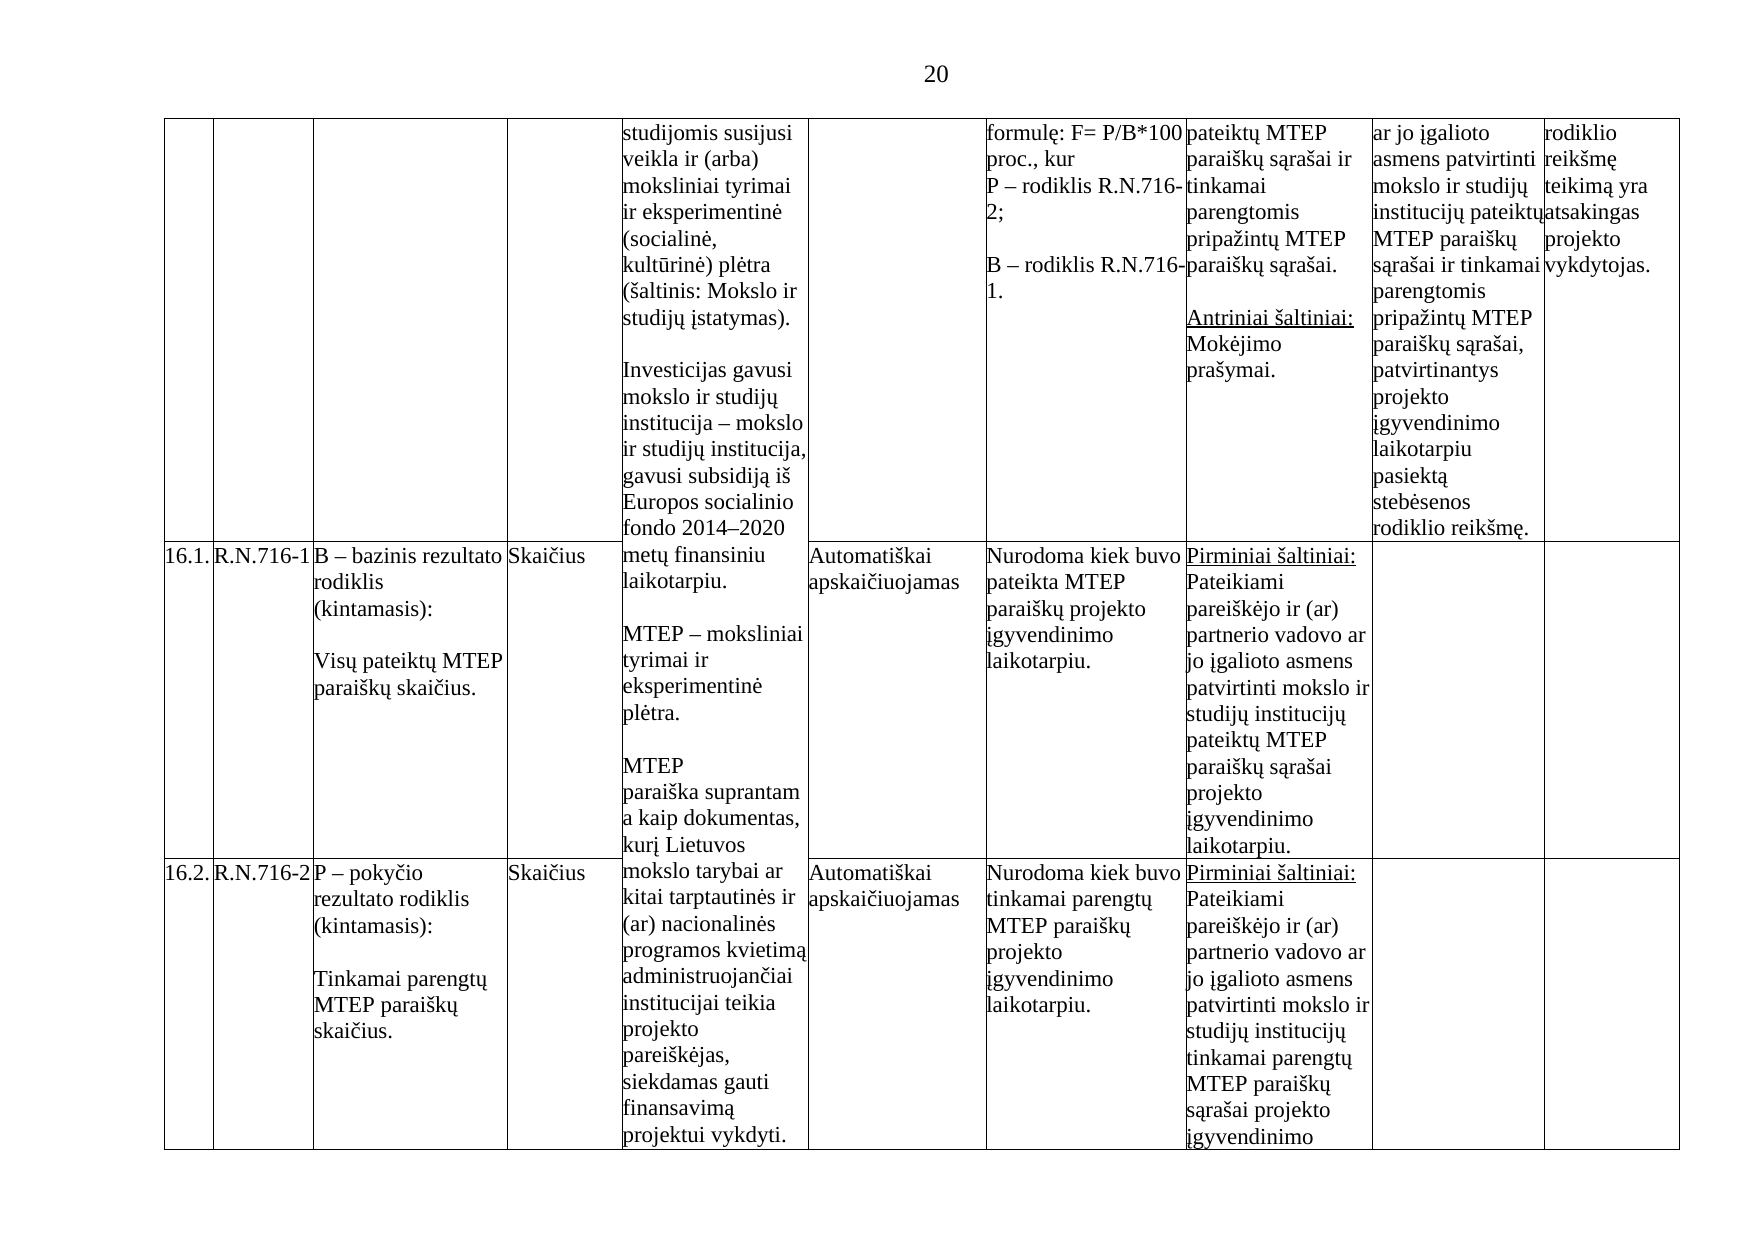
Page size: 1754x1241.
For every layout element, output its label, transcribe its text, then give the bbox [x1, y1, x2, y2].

table_cell Skaičius [508, 859, 622, 1149]
table_cell [314, 119, 507, 541]
table_cell 16.1. [165, 542, 213, 858]
table_cell P – pokyčio rezultato rodiklis (kintamasis): Tinkamai parengtų MTEP paraiškų skaičius. [314, 859, 507, 1149]
table_cell [1545, 542, 1679, 858]
table_cell [1545, 859, 1679, 1149]
table_cell Nurodoma kiek buvo tinkamai parengtų MTEP paraiškų projekto įgyvendinimo laikotarpiu. [987, 859, 1186, 1149]
table_cell pateiktų MTEP paraiškų sąrašai ir tinkamai parengtomis pripažintų MTEP paraiškų sąrašai. Antriniai šaltiniai: Mokėjimo prašymai. [1187, 119, 1372, 541]
table_cell Automatiškai apskaičiuojamas [809, 859, 986, 1149]
table_cell R.N.716-2 [214, 859, 313, 1149]
table_cell [1373, 859, 1544, 1149]
table_cell Pirminiai šaltiniai: Pateikiami pareiškėjo ir (ar) partnerio vadovo ar jo įgalioto asmens patvirtinti mokslo ir studijų institucijų pateiktų MTEP paraiškų sąrašai projekto įgyvendinimo laikotarpiu. [1187, 542, 1372, 858]
table_cell [809, 119, 986, 541]
table_cell Automatiškai apskaičiuojamas [809, 542, 986, 858]
table_cell Nurodoma kiek buvo pateikta MTEP paraiškų projekto įgyvendinimo laikotarpiu. [987, 542, 1186, 858]
table_cell [214, 119, 313, 541]
table_cell Skaičius [508, 542, 622, 858]
table_cell R.N.716-1 [214, 542, 313, 858]
table_cell rodiklio reikšmę teikimą yra atsakingas projekto vykdytojas. [1545, 119, 1679, 541]
table_cell 16.2. [165, 859, 213, 1149]
table_cell [508, 119, 622, 541]
table_cell [165, 119, 213, 541]
table_cell ar jo įgalioto asmens patvirtinti mokslo ir studijų institucijų pateiktų MTEP paraiškų sąrašai ir tinkamai parengtomis pripažintų MTEP paraiškų sąrašai, patvirtinantys projekto įgyvendinimo laikotarpiu pasiektą stebėsenos rodiklio reikšmę. [1373, 119, 1544, 541]
table_cell [1373, 542, 1544, 858]
table_cell Pirminiai šaltiniai: Pateikiami pareiškėjo ir (ar) partnerio vadovo ar jo įgalioto asmens patvirtinti mokslo ir studijų institucijų tinkamai parengtų MTEP paraiškų sąrašai projekto įgyvendinimo [1187, 859, 1372, 1149]
table_cell formulę: F= P/B*100 proc., kur P – rodiklis R.N.716-2; B – rodiklis R.N.716-1. [987, 119, 1186, 541]
table_cell studijomis susijusi veikla ir (arba) moksliniai tyrimai ir eksperimentinė (socialinė, kultūrinė) plėtra (šaltinis: Mokslo ir studijų įstatymas). Investicijas gavusi mokslo ir studijų institucija – mokslo ir studijų institucija, gavusi subsidiją iš Europos socialinio fondo 2014–2020 metų finansiniu laikotarpiu. MTEP – moksliniai tyrimai ir eksperimentinė plėtra. MTEP paraiška suprantama kaip dokumentas, kurį Lietuvos mokslo tarybai ar kitai tarptautinės ir (ar) nacionalinės programos kvietimą administruojančiai institucijai teikia projekto pareiškėjas, siekdamas gauti finansavimą projektui vykdyti. [623, 119, 808, 1149]
table_cell B – bazinis rezultato rodiklis (kintamasis): Visų pateiktų MTEP paraiškų skaičius. [314, 542, 507, 858]
